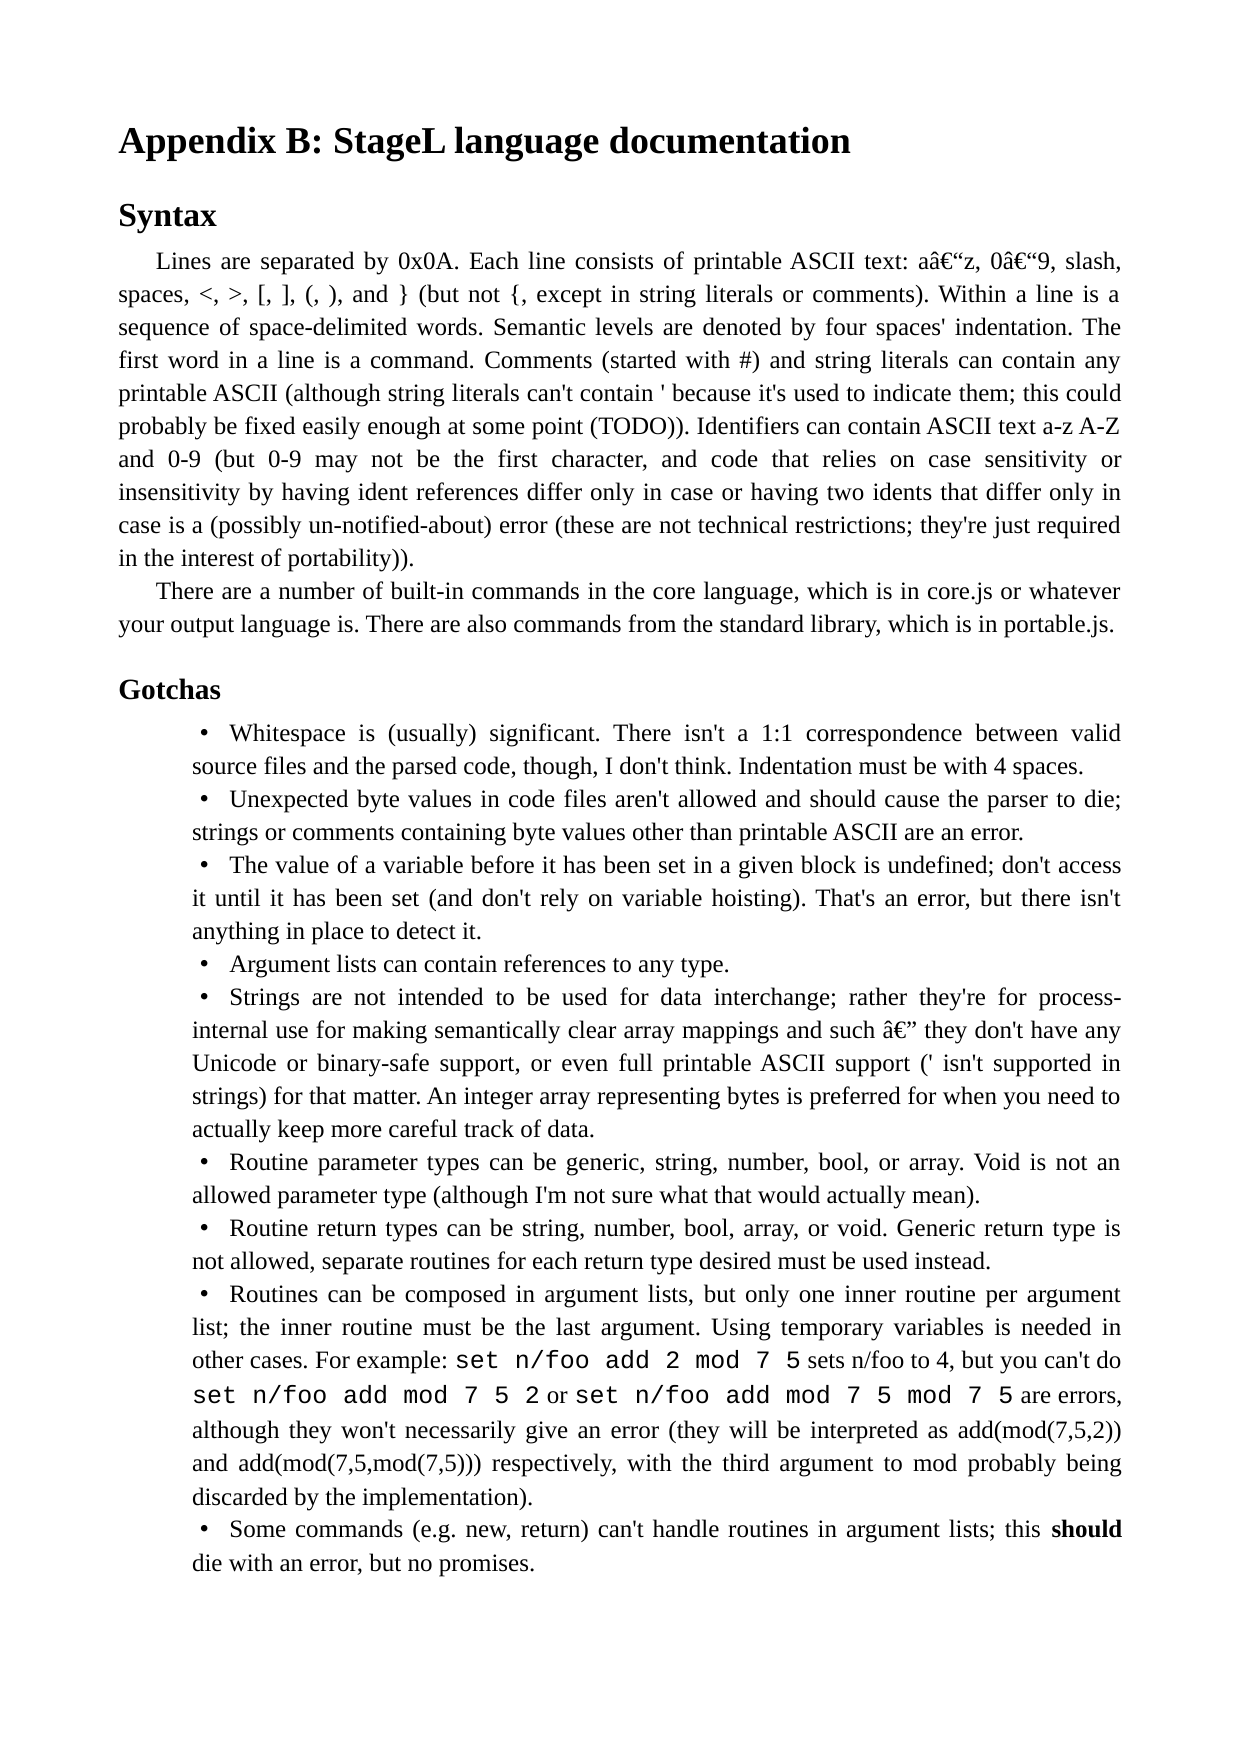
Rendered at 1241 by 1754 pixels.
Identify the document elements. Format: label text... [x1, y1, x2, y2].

list Routines can be composed in argument lists, but only one inner routine per argument list; the inner routine must be the last argument. Using temporary variables is needed in other cases. For example: set n/foo add 2 mod 7 5 sets n/foo to 4, but you can't do set n/foo add mod 7 5 2 or set n/foo add mod 7 5 mod 7 5 are errors, although they won't necessarily give an error (they will be interpreted as add(mod(7,5,2)) and add(mod(7,5,mod(7,5))) respectively, with the third argument to mod probably being discarded by the implementation). [162, 1279, 1122, 1510]
subtitle Appendix B: StageL language documentation [118, 118, 1122, 162]
list Routine return types can be string, number, bool, array, or void. Generic return type is not allowed, separate routines for each return type desired must be used instead. [162, 1213, 1122, 1275]
list The value of a variable before it has been set in a given block is undefined; don't access it until it has been set (and don't rely on variable hoisting). That's an error, but there isn't anything in place to detect it. [162, 850, 1122, 945]
text There are a number of built-in commands in the core language, which is in core.js or whatever your output language is. There are also commands from the standard library, which is in portable.js. [118, 576, 1122, 638]
list Some commands (e.g. new, return) can't handle routines in argument lists; this should die with an error, but no promises. [162, 1514, 1122, 1576]
subtitle Gotchas [118, 672, 1122, 705]
subtitle Syntax [118, 195, 1122, 234]
list Routine parameter types can be generic, string, number, bool, or array. Void is not an allowed parameter type (although I'm not sure what that would actually mean). [162, 1147, 1122, 1209]
list Unexpected byte values in code files aren't allowed and should cause the parser to die; strings or comments containing byte values other than printable ASCII are an error. [162, 784, 1122, 846]
list Argument lists can contain references to any type. [162, 949, 1122, 978]
list Strings are not intended to be used for data interchange; rather they're for process-internal use for making semantically clear array mappings and such â€” they don't have any Unicode or binary-safe support, or even full printable ASCII support (' isn't supported in strings) for that matter. An integer array representing bytes is preferred for when you need to actually keep more careful track of data. [162, 982, 1122, 1143]
text Lines are separated by 0x0A. Each line consists of printable ASCII text: aâ€“z, 0â€“9, slash, spaces, <, >, [, ], (, ), and } (but not {, except in string literals or comments). Within a line is a sequence of space-delimited words. Semantic levels are denoted by four spaces' indentation. The first word in a line is a command. Comments (started with #) and string literals can contain any printable ASCII (although string literals can't contain ' because it's used to indicate them; this could probably be fixed easily enough at some point (TODO)). Identifiers can contain ASCII text a-z A-Z and 0-9 (but 0-9 may not be the first character, and code that relies on case sensitivity or insensitivity by having ident references differ only in case or having two idents that differ only in case is a (possibly un-notified-about) error (these are not technical restrictions; they're just required in the interest of portability)). [118, 246, 1122, 572]
list Whitespace is (usually) significant. There isn't a 1:1 correspondence between valid source files and the parsed code, though, I don't think. Indentation must be with 4 spaces. [162, 718, 1122, 780]
